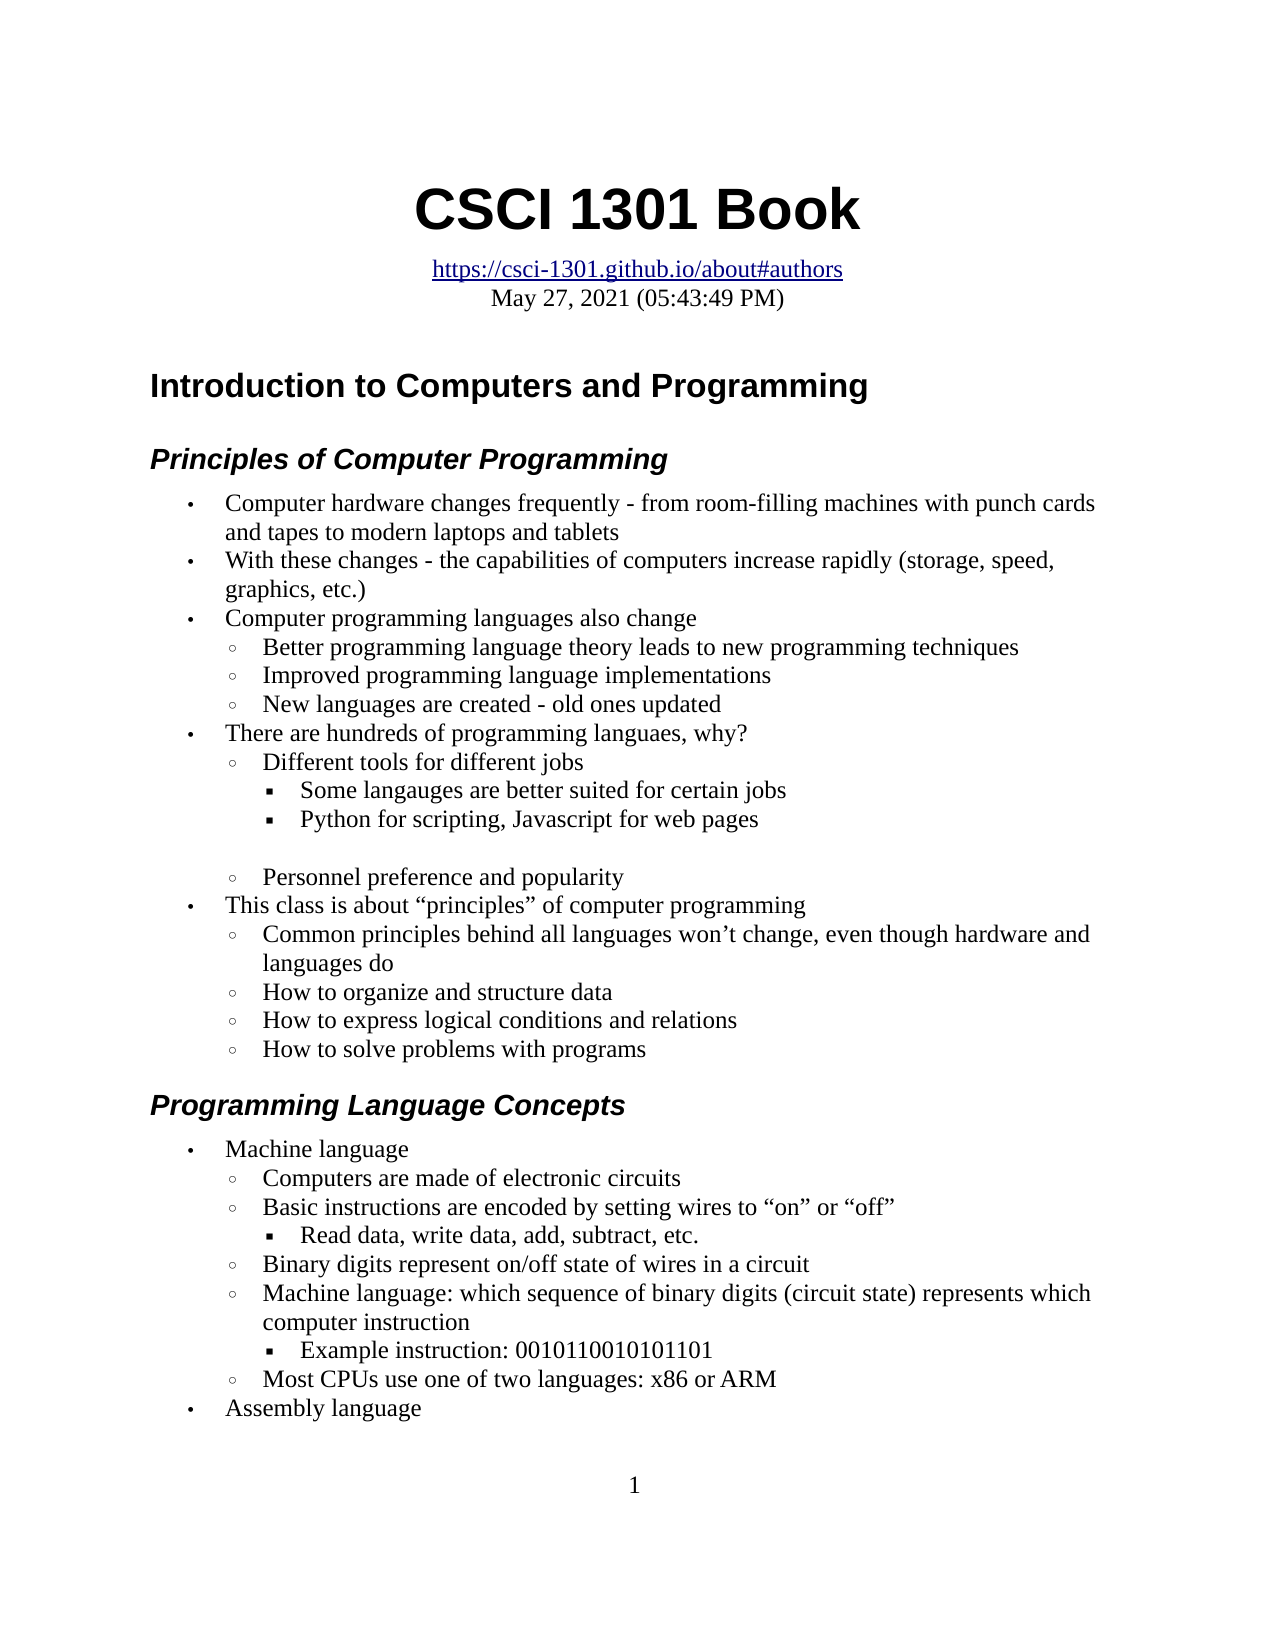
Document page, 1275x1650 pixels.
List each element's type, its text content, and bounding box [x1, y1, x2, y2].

list Better programming language theory leads to new programming techniques [225, 632, 1125, 661]
list This class is about “principles” of computer programming [187, 891, 1125, 919]
list How to solve problems with programs [225, 1034, 1125, 1063]
list Assembly language [187, 1393, 1125, 1422]
subtitle Principles of Computer Programming [150, 442, 1125, 476]
list Example instruction: 0010110010101101 [262, 1335, 1125, 1364]
list How to organize and structure data [225, 977, 1125, 1006]
list New languages are created - old ones updated [225, 689, 1125, 718]
list Machine language: which sequence of binary digits (circuit state) represents which computer instruction [225, 1278, 1125, 1335]
list Computer programming languages also change [187, 603, 1125, 632]
title CSCI 1301 Book [150, 175, 1125, 242]
list Read data, write data, add, subtract, etc. [262, 1220, 1125, 1249]
list Common principles behind all languages won’t change, even though hardware and languages do [225, 919, 1125, 977]
list Computers are made of electronic circuits [225, 1163, 1125, 1192]
list Some langauges are better suited for certain jobs [262, 776, 1125, 804]
list Improved programming language implementations [225, 661, 1125, 689]
list Binary digits represent on/off state of wires in a circuit [225, 1249, 1125, 1278]
text https://csci-1301.github.io/about#authors [150, 254, 1125, 283]
list Machine language [187, 1134, 1125, 1163]
list Python for scripting, Javascript for web pages [262, 804, 1125, 862]
subtitle Introduction to Computers and Programming [150, 366, 1125, 404]
list Basic instructions are encoded by setting wires to “on” or “off” [225, 1192, 1125, 1220]
list How to express logical conditions and relations [225, 1006, 1125, 1034]
list Computer hardware changes frequently - from room-filling machines with punch cards and tapes to modern laptops and tablets [187, 488, 1125, 546]
subtitle Programming Language Concepts [150, 1088, 1125, 1122]
list There are hundreds of programming languaes, why? [187, 718, 1125, 747]
list With these changes - the capabilities of computers increase rapidly (storage, speed, graphics, etc.) [187, 546, 1125, 603]
list Most CPUs use one of two languages: x86 or ARM [225, 1364, 1125, 1393]
list Different tools for different jobs [225, 747, 1125, 776]
text May 27, 2021 (05:43:49 PM) [150, 283, 1125, 312]
list Personnel preference and popularity [225, 862, 1125, 891]
